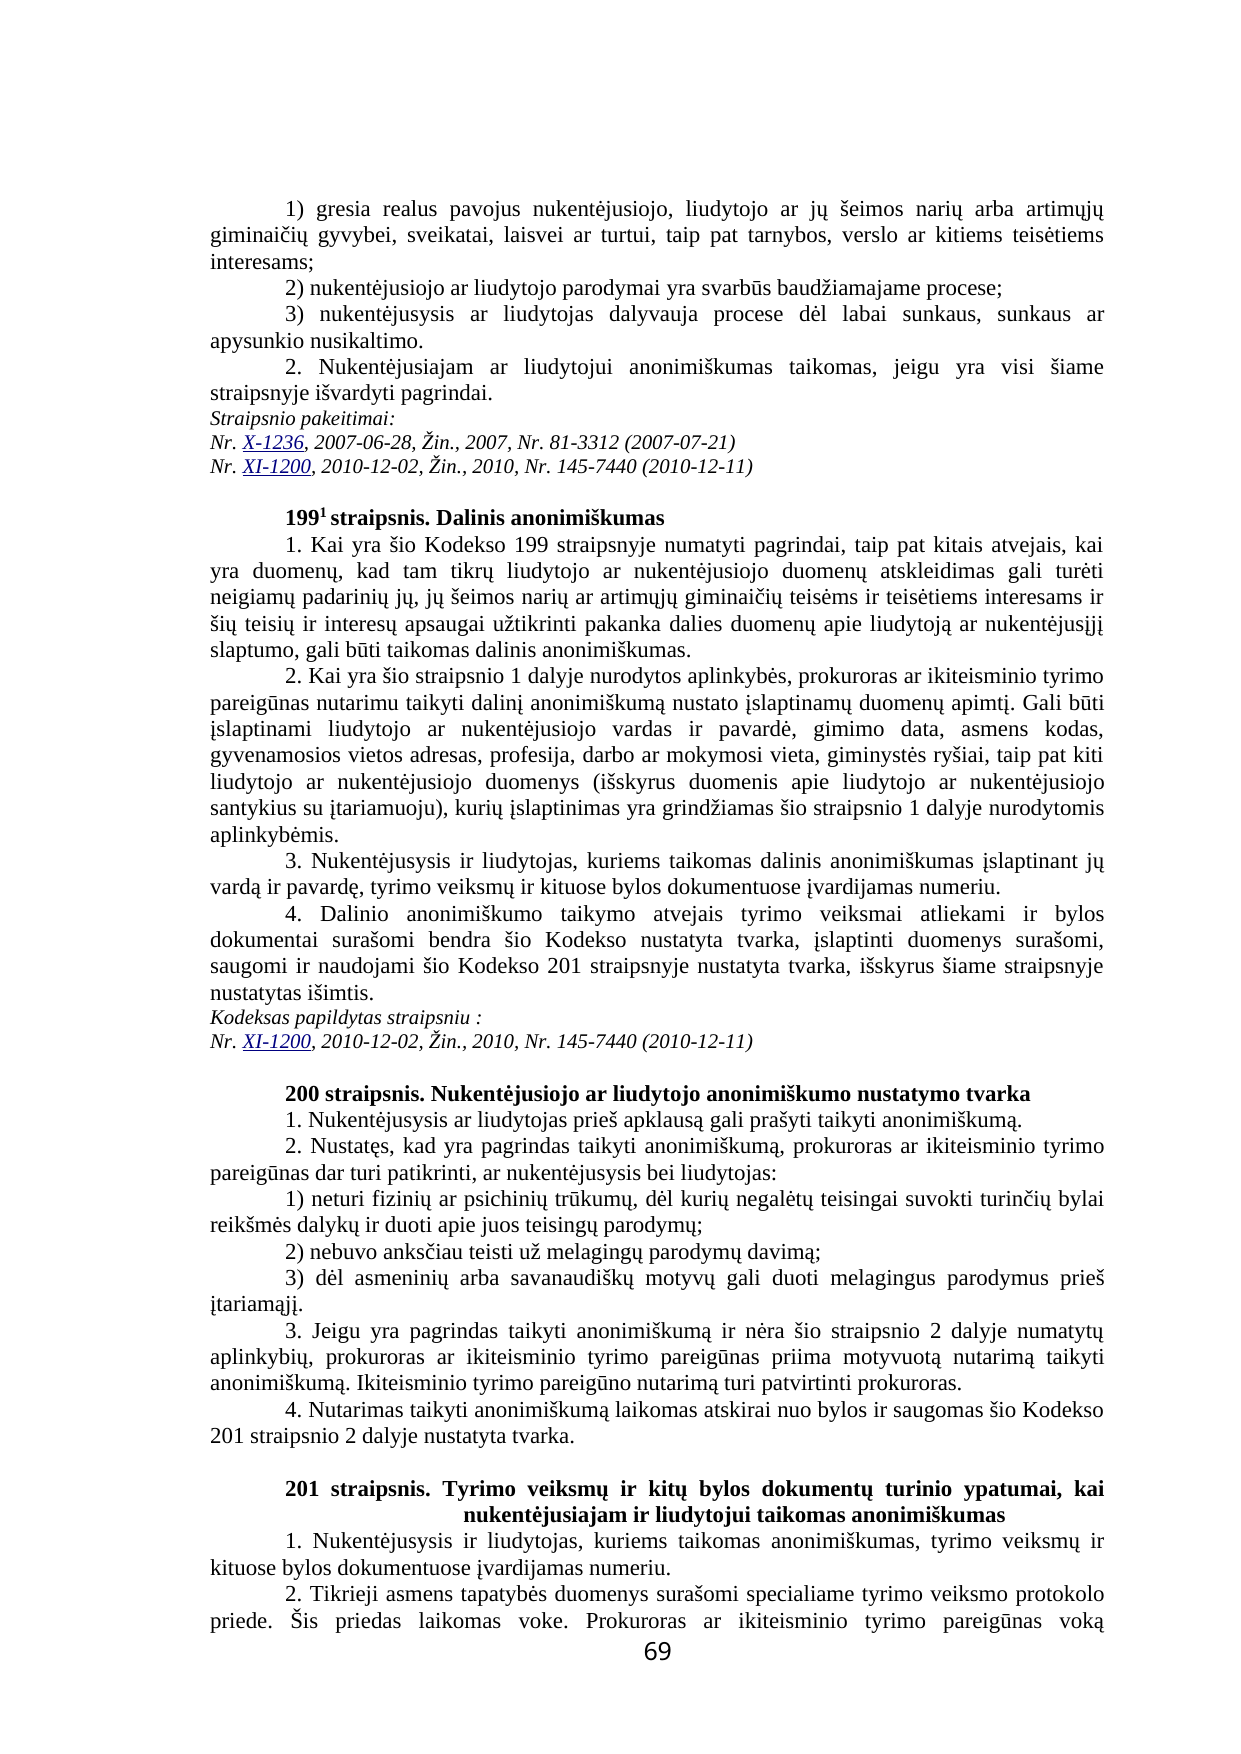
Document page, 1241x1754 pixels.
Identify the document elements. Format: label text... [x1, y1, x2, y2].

text Nr. X-1236, 2007-06-28, Žin., 2007, Nr. 81-3312 (2007-07-21) [210, 430, 1106, 454]
text 3. Jeigu yra pagrindas taikyti anonimiškumą ir nėra šio straipsnio 2 dalyje numatytų aplinkybių, prokuroras ar ikiteisminio tyrimo pareigūnas priima motyvuotą nutarimą taikyti anonimiškumą. Ikiteisminio tyrimo pareigūno nutarimą turi patvirtinti prokuroras. [210, 1317, 1106, 1396]
text 2. Tikrieji asmens tapatybės duomenys surašomi specialiame tyrimo veiksmo protokolo priede. Šis priedas laikomas voke. Prokuroras ar ikiteisminio tyrimo pareigūnas voką [210, 1580, 1106, 1633]
text 1) neturi fizinių ar psichinių trūkumų, dėl kurių negalėtų teisingai suvokti turinčių bylai reikšmės dalykų ir duoti apie juos teisingų parodymų; [210, 1185, 1106, 1238]
text 2) nukentėjusiojo ar liudytojo parodymai yra svarbūs baudžiamajame procese; [210, 274, 1106, 300]
text Nr. XI-1200, 2010-12-02, Žin., 2010, Nr. 145-7440 (2010-12-11) [210, 454, 1106, 478]
text 3. Nukentėjusysis ir liudytojas, kuriems taikomas dalinis anonimiškumas įslaptinant jų vardą ir pavardę, tyrimo veiksmų ir kituose bylos dokumentuose įvardijamas numeriu. [210, 847, 1106, 900]
text Nr. XI-1200, 2010-12-02, Žin., 2010, Nr. 145-7440 (2010-12-11) [210, 1029, 1106, 1053]
text Straipsnio pakeitimai: [210, 406, 1106, 430]
text 200 straipsnis. Nukentėjusiojo ar liudytojo anonimiškumo nustatymo tvarka [285, 1079, 1106, 1106]
text 4. Dalinio anonimiškumo taikymo atvejais tyrimo veiksmai atliekami ir bylos dokumentai surašomi bendra šio Kodekso nustatyta tvarka, įslaptinti duomenys surašomi, saugomi ir naudojami šio Kodekso 201 straipsnyje nustatyta tvarka, išskyrus šiame straipsnyje nustatytas išimtis. [210, 900, 1106, 1005]
text 1. Nukentėjusysis ar liudytojas prieš apklausą gali prašyti taikyti anonimiškumą. [210, 1106, 1106, 1132]
text Kodeksas papildytas straipsniu : [210, 1005, 1106, 1029]
text 2. Kai yra šio straipsnio 1 dalyje nurodytos aplinkybės, prokuroras ar ikiteisminio tyrimo pareigūnas nutarimu taikyti dalinį anonimiškumą nustato įslaptinamų duomenų apimtį. Gali būti įslaptinami liudytojo ar nukentėjusiojo vardas ir pavardė, gimimo data, asmens kodas, gyvenamosios vietos adresas, profesija, darbo ar mokymosi vieta, giminystės ryšiai, taip pat kiti liudytojo ar nukentėjusiojo duomenys (išskyrus duomenis apie liudytojo ar nukentėjusiojo santykius su įtariamuoju), kurių įslaptinimas yra grindžiamas šio straipsnio 1 dalyje nurodytomis aplinkybėmis. [210, 662, 1106, 847]
text 1. Kai yra šio Kodekso 199 straipsnyje numatyti pagrindai, taip pat kitais atvejais, kai yra duomenų, kad tam tikrų liudytojo ar nukentėjusiojo duomenų atskleidimas gali turėti neigiamų padarinių jų, jų šeimos narių ar artimųjų giminaičių teisėms ir teisėtiems interesams ir šių teisių ir interesų apsaugai užtikrinti pakanka dalies duomenų apie liudytoją ar nukentėjusįjį slaptumo, gali būti taikomas dalinis anonimiškumas. [210, 531, 1106, 662]
text 2. Nukentėjusiajam ar liudytojui anonimiškumas taikomas, jeigu yra visi šiame straipsnyje išvardyti pagrindai. [210, 353, 1106, 406]
text 3) dėl asmeninių arba savanaudiškų motyvų gali duoti melagingus parodymus prieš įtariamąjį. [210, 1264, 1106, 1317]
text 1. Nukentėjusysis ir liudytojas, kuriems taikomas anonimiškumas, tyrimo veiksmų ir kituose bylos dokumentuose įvardijamas numeriu. [210, 1528, 1106, 1580]
text 1991 straipsnis. Dalinis anonimiškumas [210, 504, 1106, 531]
text 2. Nustatęs, kad yra pagrindas taikyti anonimiškumą, prokuroras ar ikiteisminio tyrimo pareigūnas dar turi patikrinti, ar nukentėjusysis bei liudytojas: [210, 1132, 1106, 1185]
text 1) gresia realus pavojus nukentėjusiojo, liudytojo ar jų šeimos narių arba artimųjų giminaičių gyvybei, sveikatai, laisvei ar turtui, taip pat tarnybos, verslo ar kitiems teisėtiems interesams; [210, 195, 1106, 274]
text 2) nebuvo anksčiau teisti už melagingų parodymų davimą; [210, 1238, 1106, 1264]
text 201 straipsnis. Tyrimo veiksmų ir kitų bylos dokumentų turinio ypatumai, kai nukentėjusiajam ir liudytojui taikomas anonimiškumas [285, 1475, 1106, 1528]
text 3) nukentėjusysis ar liudytojas dalyvauja procese dėl labai sunkaus, sunkaus ar apysunkio nusikaltimo. [210, 300, 1106, 353]
text 4. Nutarimas taikyti anonimiškumą laikomas atskirai nuo bylos ir saugomas šio Kodekso 201 straipsnio 2 dalyje nustatyta tvarka. [210, 1396, 1106, 1448]
